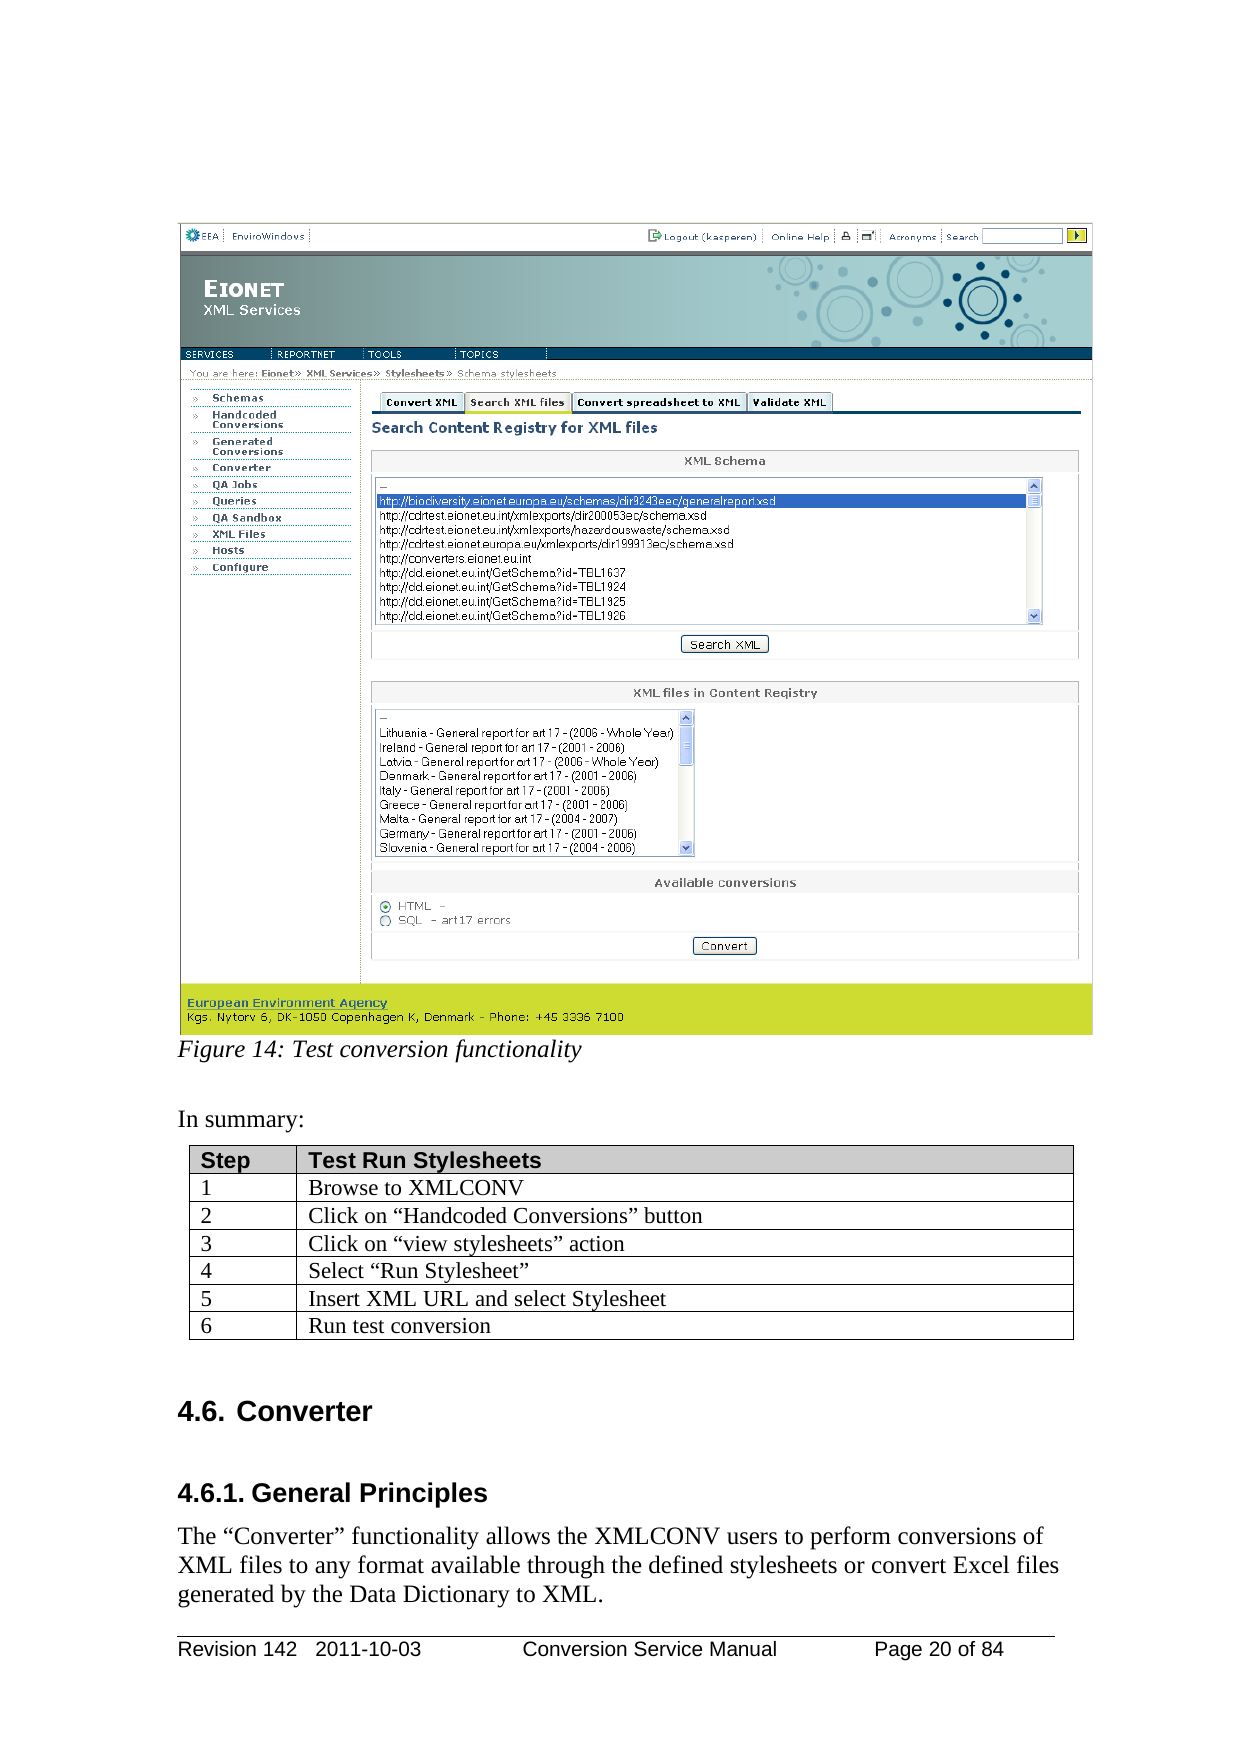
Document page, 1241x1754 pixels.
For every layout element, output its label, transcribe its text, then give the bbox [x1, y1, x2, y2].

table_cell 4 [190, 1257, 296, 1284]
table_cell Select “Run Stylesheet” [297, 1257, 1073, 1284]
subtitle General Principles [177, 1477, 1092, 1508]
text Figure 14: Test conversion functionality [177, 1035, 1092, 1063]
table_cell 1 [190, 1174, 296, 1201]
text In summary: [177, 1104, 1092, 1133]
table_header Step [190, 1146, 296, 1173]
text The “Converter” functionality allows the XMLCONV users to perform conversions of XML files to any format available through the defined stylesheets or convert Excel files generated by the Data Dictionary to XML. [177, 1521, 1092, 1608]
table_cell Browse to XMLCONV [297, 1174, 1073, 1201]
table_cell 2 [190, 1202, 296, 1228]
table_cell Click on “Handcoded Conversions” button [297, 1202, 1073, 1228]
table_cell 3 [190, 1230, 296, 1256]
table_cell Insert XML URL and select Stylesheet [297, 1285, 1073, 1311]
table_cell Click on “view stylesheets” action [297, 1230, 1073, 1256]
table_cell 6 [190, 1312, 296, 1339]
table_cell Run test conversion [297, 1312, 1073, 1339]
table_header Test Run Stylesheets [297, 1146, 1073, 1173]
table_cell 5 [190, 1285, 296, 1311]
subtitle Converter [177, 1394, 1092, 1427]
